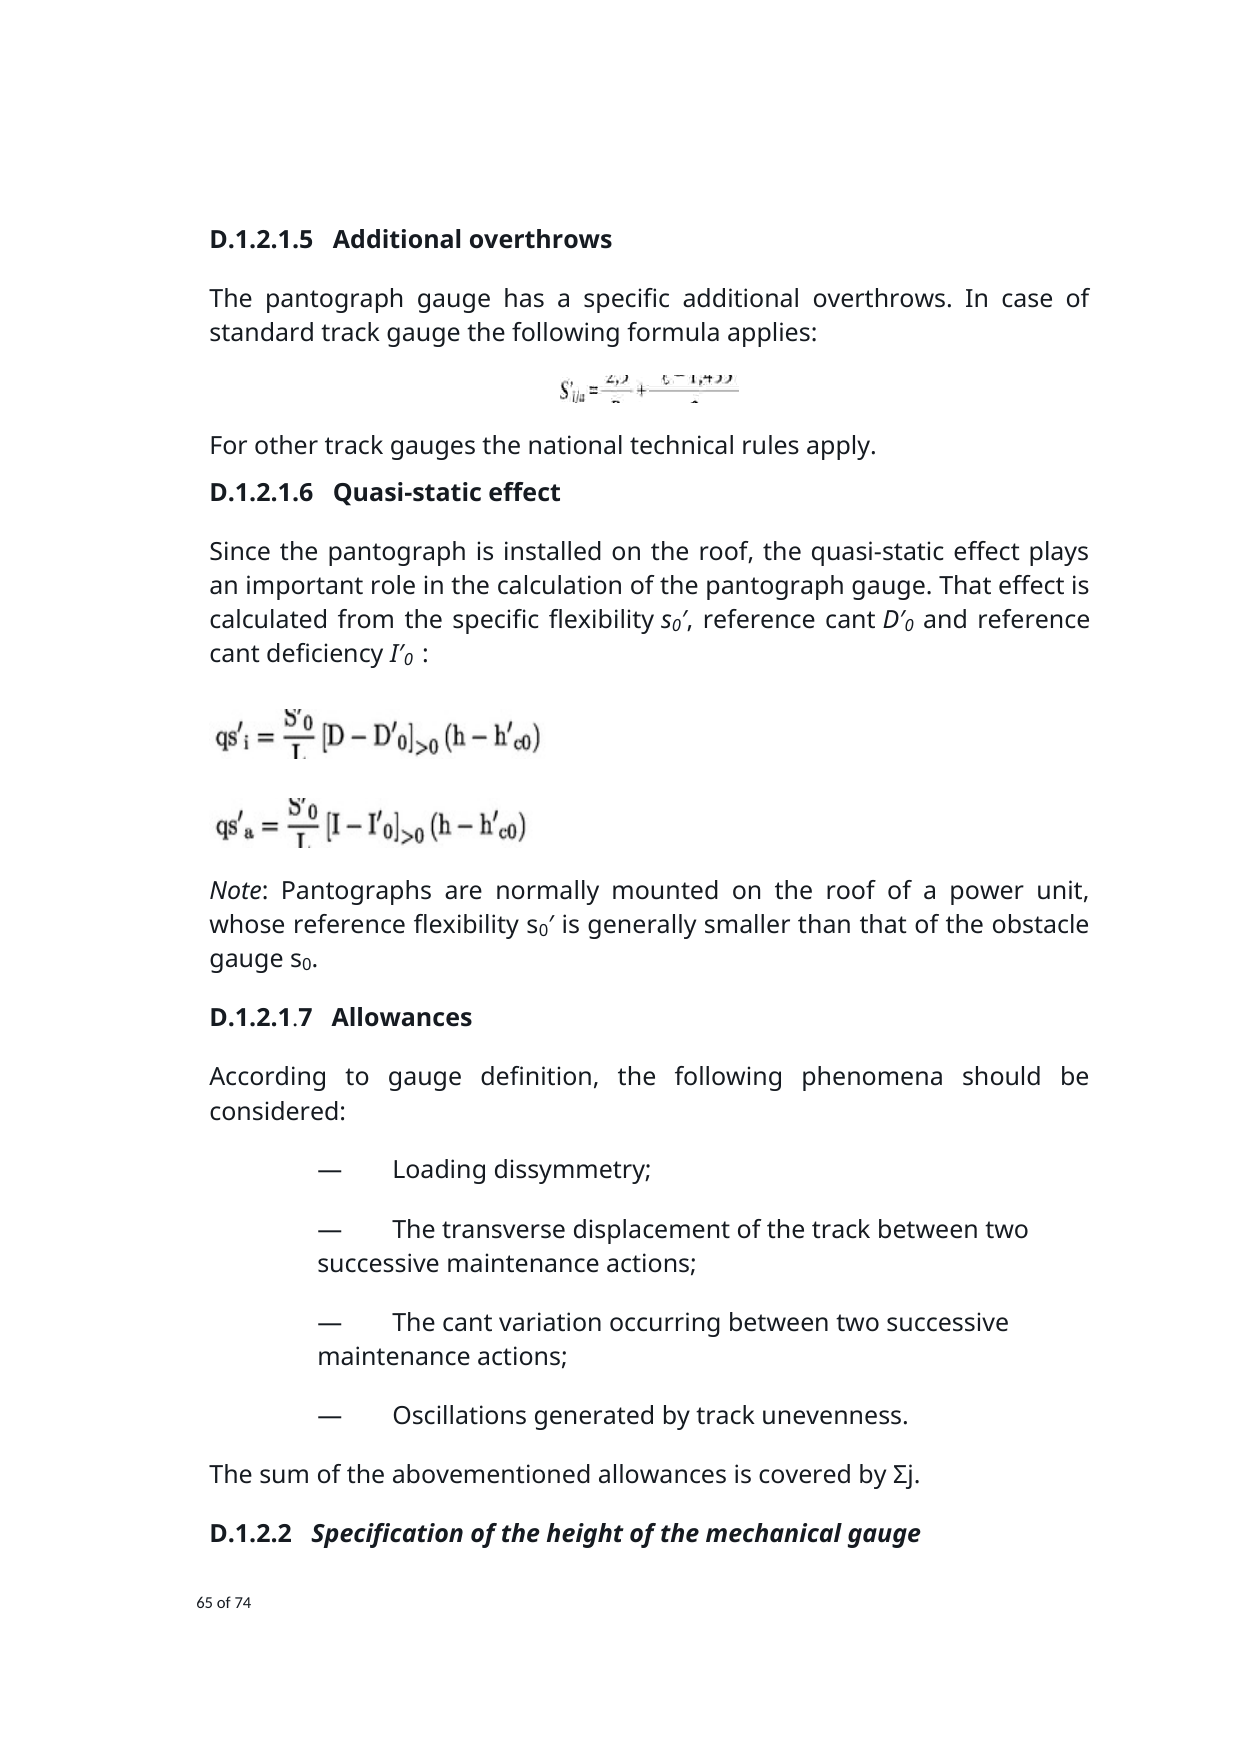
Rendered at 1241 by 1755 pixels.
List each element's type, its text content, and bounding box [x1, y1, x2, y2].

list Oscillations generated by track unevenness. [317, 1397, 1090, 1432]
text D.1.2.1.6 Quasi-static effect [209, 474, 1090, 509]
list Loading dissymmetry; [317, 1152, 1090, 1186]
text The sum of the abovementioned allowances is covered by Σj. [209, 1457, 1090, 1491]
text The pantograph gauge has a specific additional overthrows. In case of standard track gauge the following formula applies: [209, 281, 1090, 349]
text D.1.2.2 Specification of the height of the mechanical gauge [209, 1516, 1090, 1550]
text Note: Pantographs are normally mounted on the roof of a power unit, whose reference flexibility s0′ is generally smaller than that of the obstacle gauge s0. [209, 873, 1090, 975]
list The transverse displacement of the track between two successive maintenance actions; [317, 1211, 1090, 1279]
text For other track gauges the national technical rules apply. [209, 428, 1090, 462]
text D.1.2.1.7 Allowances [209, 1000, 1090, 1034]
list The cant variation occurring between two successive maintenance actions; [317, 1304, 1090, 1372]
text According to gauge definition, the following phenomena should be considered: [209, 1059, 1090, 1127]
text Since the pantograph is installed on the roof, the quasi-static effect plays an important role in the calculation of the pantograph gauge. That effect is calculated from the specific flexibility s0′, reference cant D′0 and reference cant deficiency I′0 : [209, 534, 1090, 670]
text D.1.2.1.5 Additional overthrows [209, 222, 1090, 256]
